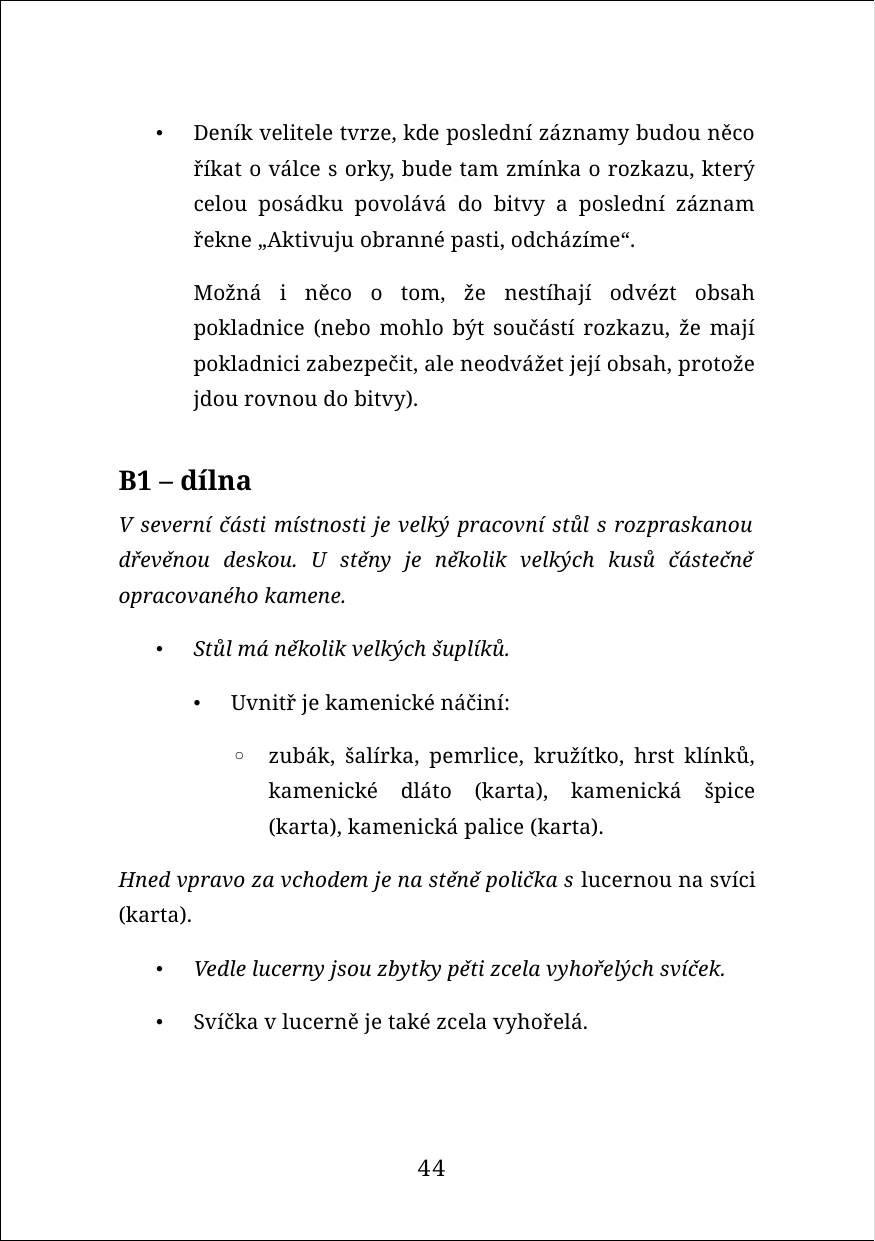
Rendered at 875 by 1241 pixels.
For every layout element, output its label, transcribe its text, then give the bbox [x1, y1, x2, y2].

subtitle B1 – dílna [118, 461, 756, 498]
list Vedle lucerny jsou zbytky pěti zcela vyhořelých svíček. [156, 954, 756, 982]
list Deník velitele tvrze, kde poslední záznamy budou něco říkat o válce s orky, bude tam zmínka o rozkazu, který celou posádku povolává do bitvy a poslední záznam řekne „Aktivuju obranné pasti, odcházíme“. [156, 118, 756, 253]
list Možná i něco o tom, že nestíhají odvézt obsah pokladnice (nebo mohlo být součástí rozkazu, že mají pokladnici zabezpečit, ale neodvážet její obsah, protože jdou rovnou do bitvy). [156, 278, 756, 413]
list Stůl má několik velkých šuplíků. [156, 634, 756, 663]
list zubák, šalírka, pemrlice, kružítko, hrst klínků, kamenické dláto (karta), kamenická špice (karta), kamenická palice (karta). [231, 741, 756, 840]
list Uvnitř je kamenické náčiní: [193, 688, 756, 716]
text V severní části místnosti je velký pracovní stůl s rozpraskanou dřevěnou deskou. U stěny je několik velkých kusů částečně opracovaného kamene. [118, 510, 756, 609]
text Hned vpravo za vchodem je na stěně polička s lucernou na svíci (karta). [118, 865, 756, 929]
list Svíčka v lucerně je také zcela vyhořelá. [156, 1007, 756, 1036]
